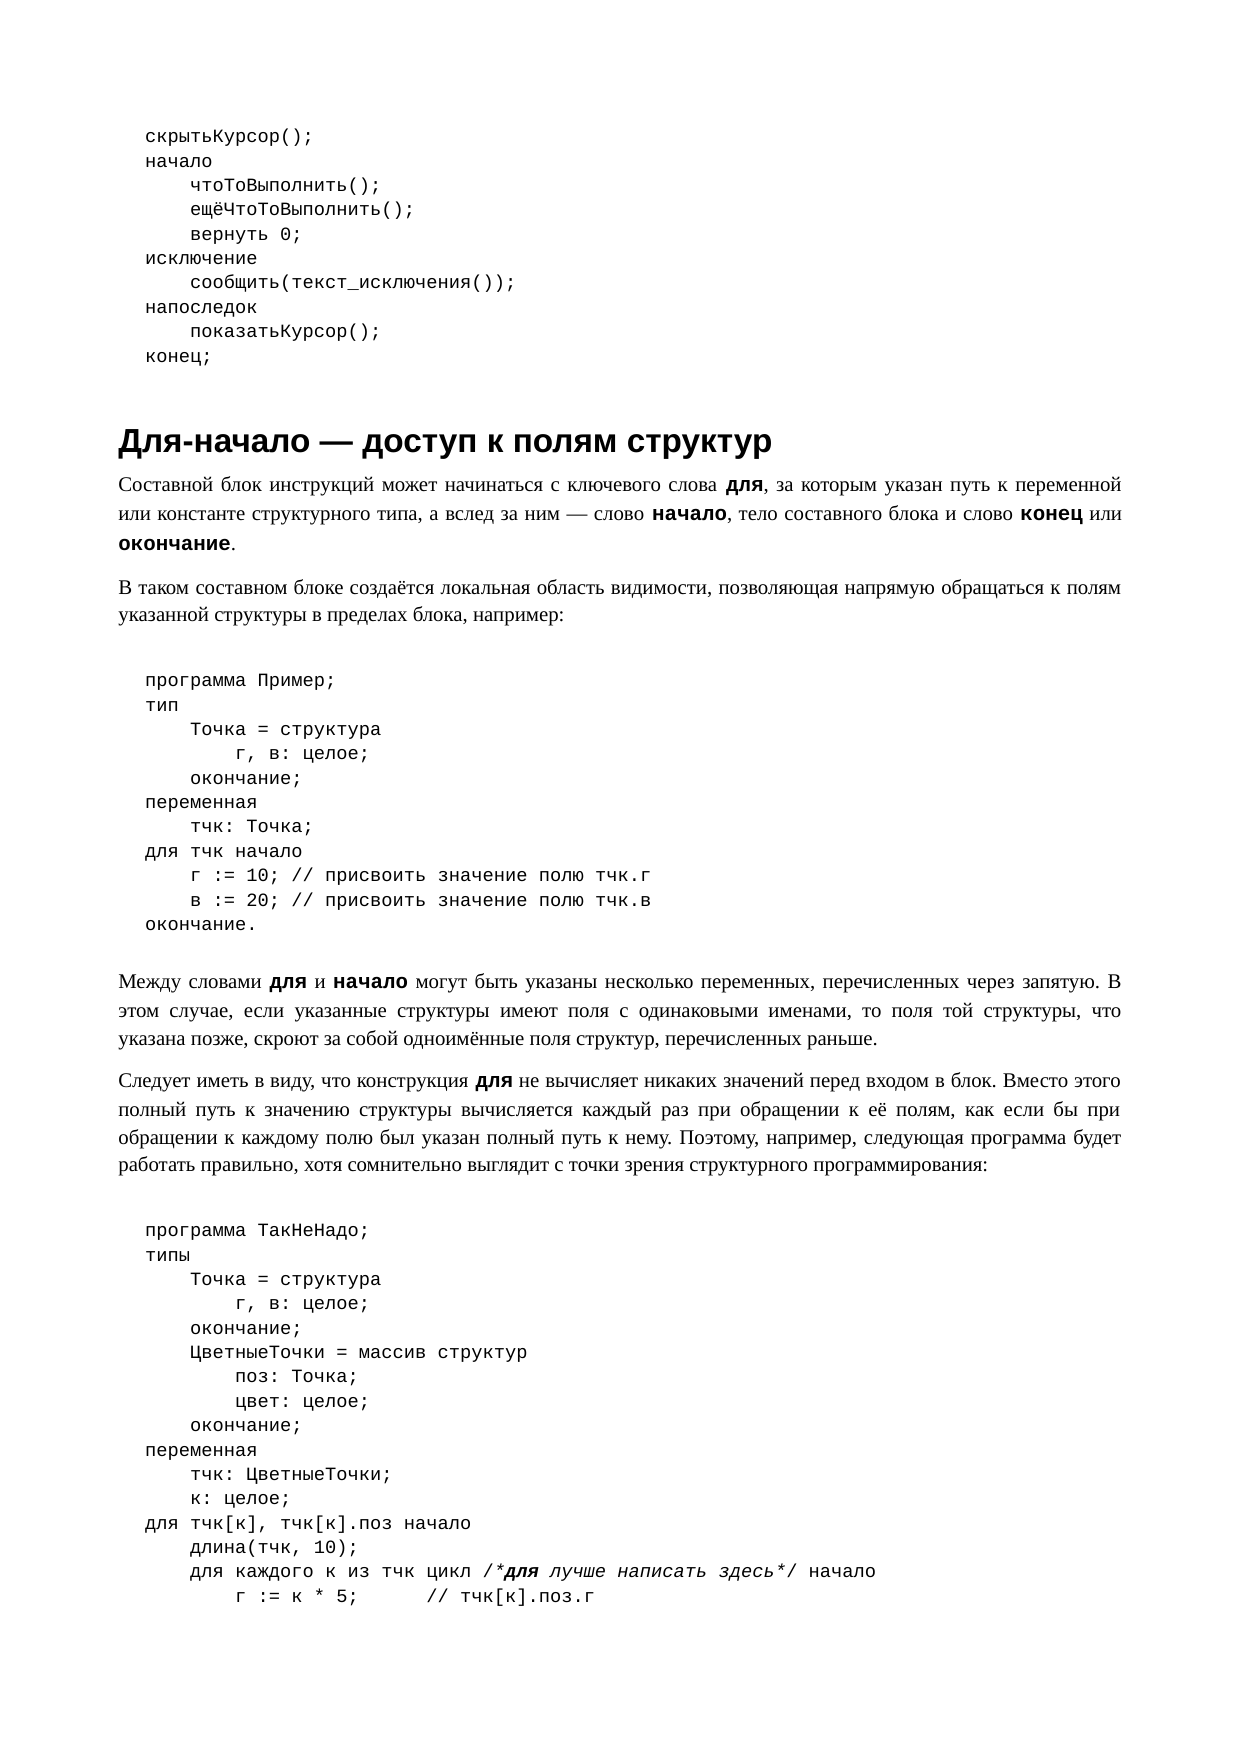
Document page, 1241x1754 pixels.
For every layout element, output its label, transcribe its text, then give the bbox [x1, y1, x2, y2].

text Следует иметь в виду, что конструкция для не вычисляет никаких значений перед входом в блок. Вместо этого полный путь к значению структуры вычисляется каждый раз при обращении к её полям, как если бы при обращении к каждому полю был указан полный путь к нему. Поэтому, например, следующая программа будет работать правильно, хотя сомнительно выглядит с точки зрения структурного программирования: [118, 1068, 1122, 1176]
text скрытьКурсор(); начало чтоТоВыполнить(); ещёЧтоТоВыполнить(); [136, 118, 1104, 216]
text вернуть 0; [136, 216, 1104, 240]
text Между словами для и начало могут быть указаны несколько переменных, перечисленных через запятую. В этом случае, если указанные структуры имеют поля с одинаковыми именами, то поля той структуры, что указана позже, скроют за собой одноимённые поля структур, перечисленных раньше. [118, 969, 1122, 1049]
text программа Пример; тип Точка = структура г, в: целое; окончание; переменная тчк: Точка; для тчк начало г := 10; // присвоить значение полю тчк.г в := 20; // присвоить значение полю тчк.в окончание. [136, 662, 1104, 945]
text исключение [136, 240, 1104, 264]
text Составной блок инструкций может начинаться с ключевого слова для, за которым указан путь к переменной или константе структурного типа, а вслед за ним — слово начало, тело составного блока и слово конец или окончание. [118, 472, 1122, 556]
text сообщить(текст_исключения()); напоследок показатьКурсор(); конец; [136, 264, 1104, 376]
subtitle Для-начало — доступ к полям структур [118, 421, 1122, 459]
text к: целое; для тчк[к], тчк[к].поз начало длина(тчк, 10); для каждого к из тчк цикл /*для лучше написать здесь*/ начало г := к * 5; // тчк[к].поз.г [136, 1480, 1104, 1608]
text В таком составном блоке создаётся локальная область видимости, позволяющая напрямую обращаться к полям указанной структуры в пределах блока, например: [118, 575, 1122, 626]
text программа ТакНеНадо; типы Точка = структура г, в: целое; окончание; ЦветныеТочки = массив структур поз: Точка; цвет: целое; окончание; переменная тчк: ЦветныеТочки; [136, 1212, 1104, 1480]
